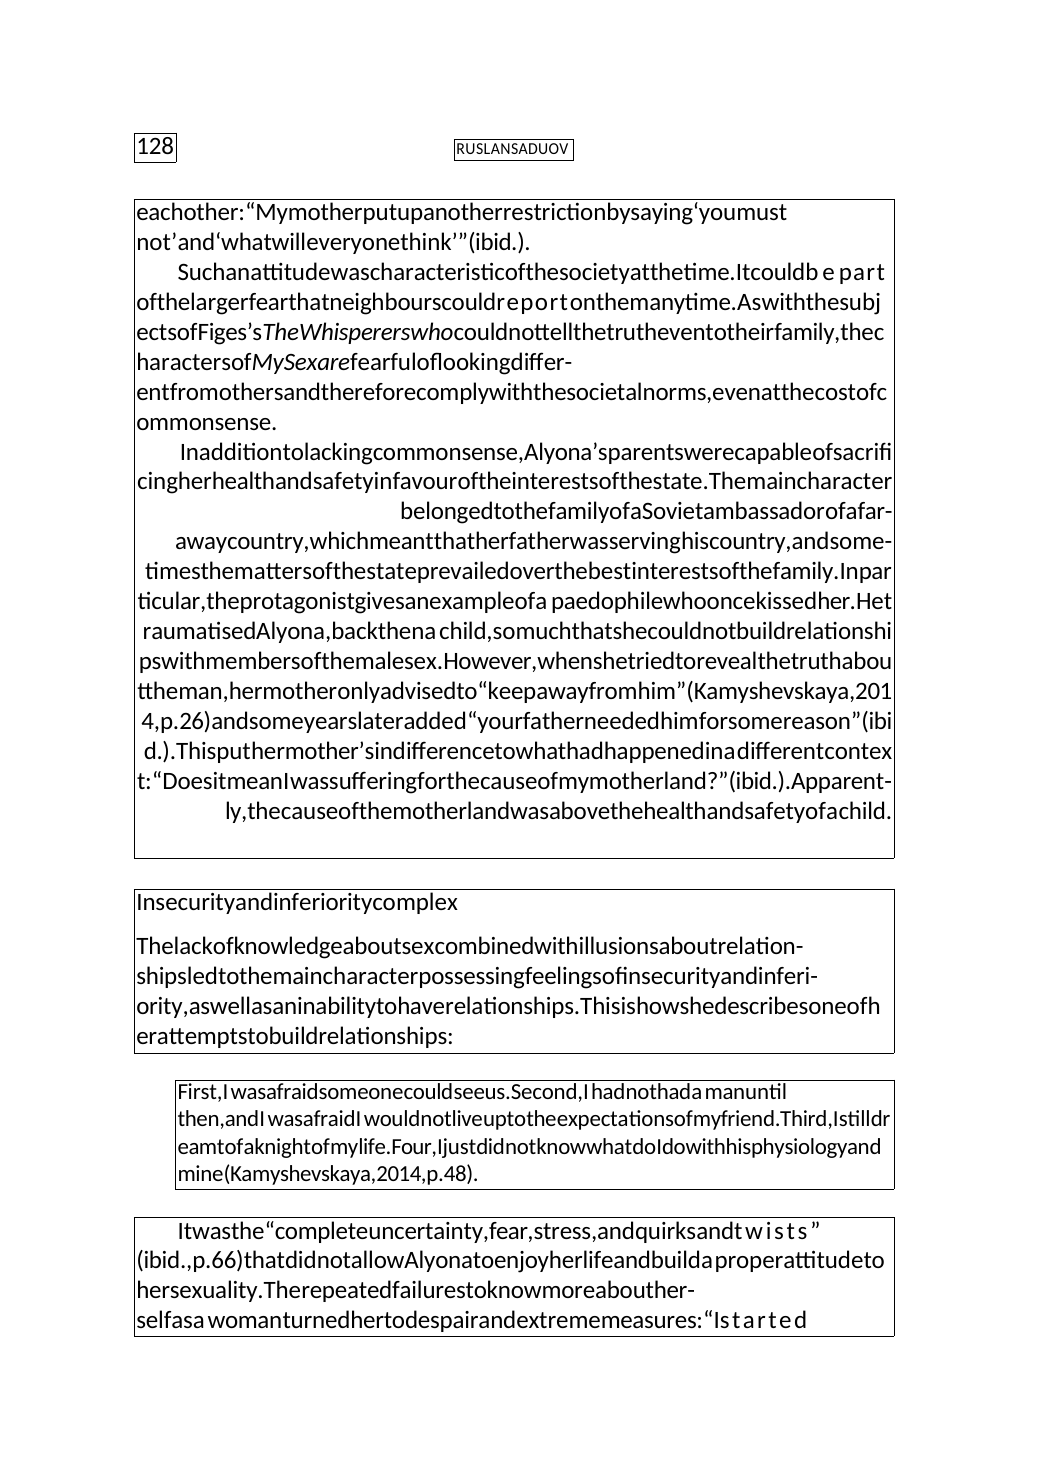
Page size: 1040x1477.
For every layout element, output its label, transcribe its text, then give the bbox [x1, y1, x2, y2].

text not’and‘whatwilleveryonethink’”(ibid.). [136, 226, 894, 256]
text Insecurityandinferioritycomplex [136, 890, 894, 916]
text then,andIwasafraidIwouldnotliveuptotheexpectationsofmyfriend.Third,Istilldreamtofaknightofmylife.Four,IjustdidnotknowwhatdoIdowithhisphysiologyandmine(Kamyshevskaya,2014,p.48). [177, 1105, 892, 1187]
text RUSLANSADUOV [456, 140, 573, 158]
text Thelackofknowledgeaboutsexcombinedwithillusionsaboutrelation-shipsledtothemaincharacterpossessingfeelingsofinsecurityandinferi-ority,aswellasaninabilitytohaverelationships.Thisishowshedescribesoneofherattemptstobuildrelationships: [136, 930, 892, 1050]
text 128 [136, 134, 176, 160]
text Itwasthe“completeuncertainty,fear,stress,andquirksandtwists” [136, 1218, 894, 1245]
text First,Iwasafraidsomeonecouldseeus.Second,Ihadnothadamanuntil [177, 1081, 894, 1105]
text eachother:“Mymotherputupanotherrestrictionbysaying‘youmust [136, 200, 894, 226]
text Suchanattitudewascharacteristicofthesocietyatthetime.Itcouldbepartofthelargerfearthatneighbourscouldreportonthemanytime.AswiththesubjectsofFiges’sTheWhispererswhocouldnottellthetrutheventotheirfamily,thecharactersofMySexarefearfuloflookingdiffer-entfromothersandthereforecomplywiththesocietalnorms,evenatthecostofcommonsense. [136, 256, 892, 436]
text (ibid.,p.66)thatdidnotallowAlyonatoenjoyherlifeandbuildaproperattitudetohersexuality.Therepeatedfailurestoknowmoreabouther-selfasawomanturnedhertodespairandextrememeasures:“Istarted [136, 1245, 892, 1335]
text Inadditiontolackingcommonsense,Alyona’sparentswerecapableofsacrificingherhealthandsafetyinfavouroftheinterestsofthestate.ThemaincharacterbelongedtothefamilyofaSovietambassadorofafar-awaycountry,whichmeantthatherfatherwasservinghiscountry,andsome-timesthemattersofthestateprevailedoverthebestinterestsofthefamily.Inparticular,theprotagonistgivesanexampleofapaedophilewhooncekissedher.HetraumatisedAlyona,backthenachild,somuchthatshecouldnotbuildrelationshipswithmembersofthemalesex.However,whenshetriedtorevealthetruthabouttheman,hermotheronlyadvisedto“keepawayfromhim”(Kamyshevskaya,2014,p.26)andsomeyearslateradded“yourfatherneededhimforsomereason”(ibid.).Thisputhermother’sindifferencetowhathadhappenedinadifferentcontext:“DoesitmeanIwassufferingforthecauseofmymotherland?”(ibid.).Apparent-ly,thecauseofthemotherlandwasabovethehealthandsafetyofachild. [136, 436, 892, 826]
